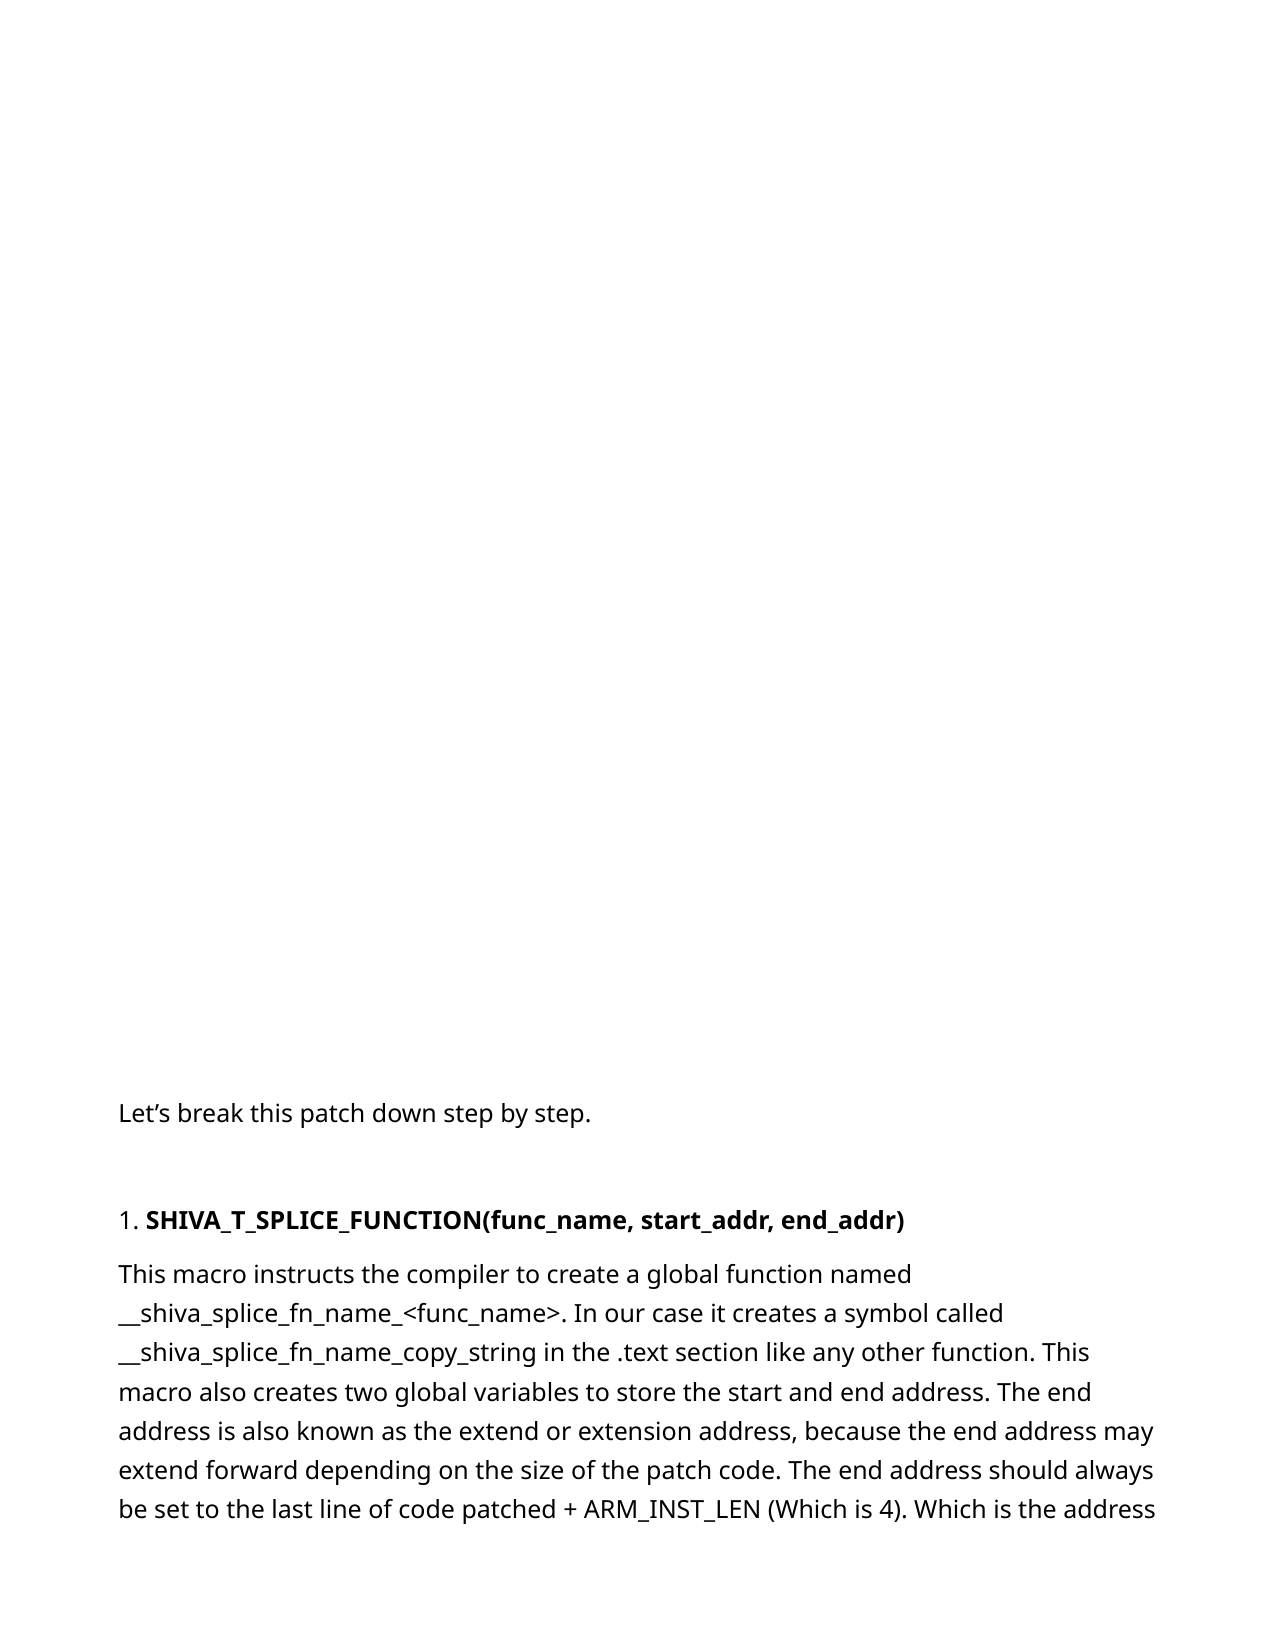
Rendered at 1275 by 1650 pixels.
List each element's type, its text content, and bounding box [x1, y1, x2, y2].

text Let’s break this patch down step by step. [118, 1095, 1157, 1129]
text 1. SHIVA_T_SPLICE_FUNCTION(func_name, start_addr, end_addr) [118, 1203, 1157, 1237]
text This macro instructs the compiler to create a global function named __shiva_splice_fn_name_<func_name>. In our case it creates a symbol called __shiva_splice_fn_name_copy_string in the .text section like any other function. This macro also creates two global variables to store the start and end address. The end address is also known as the extend or extension address, because the end address may extend forward depending on the size of the patch code. The end address should always be set to the last line of code patched + ARM_INST_LEN (Which is 4). Which is the address [118, 1257, 1157, 1526]
